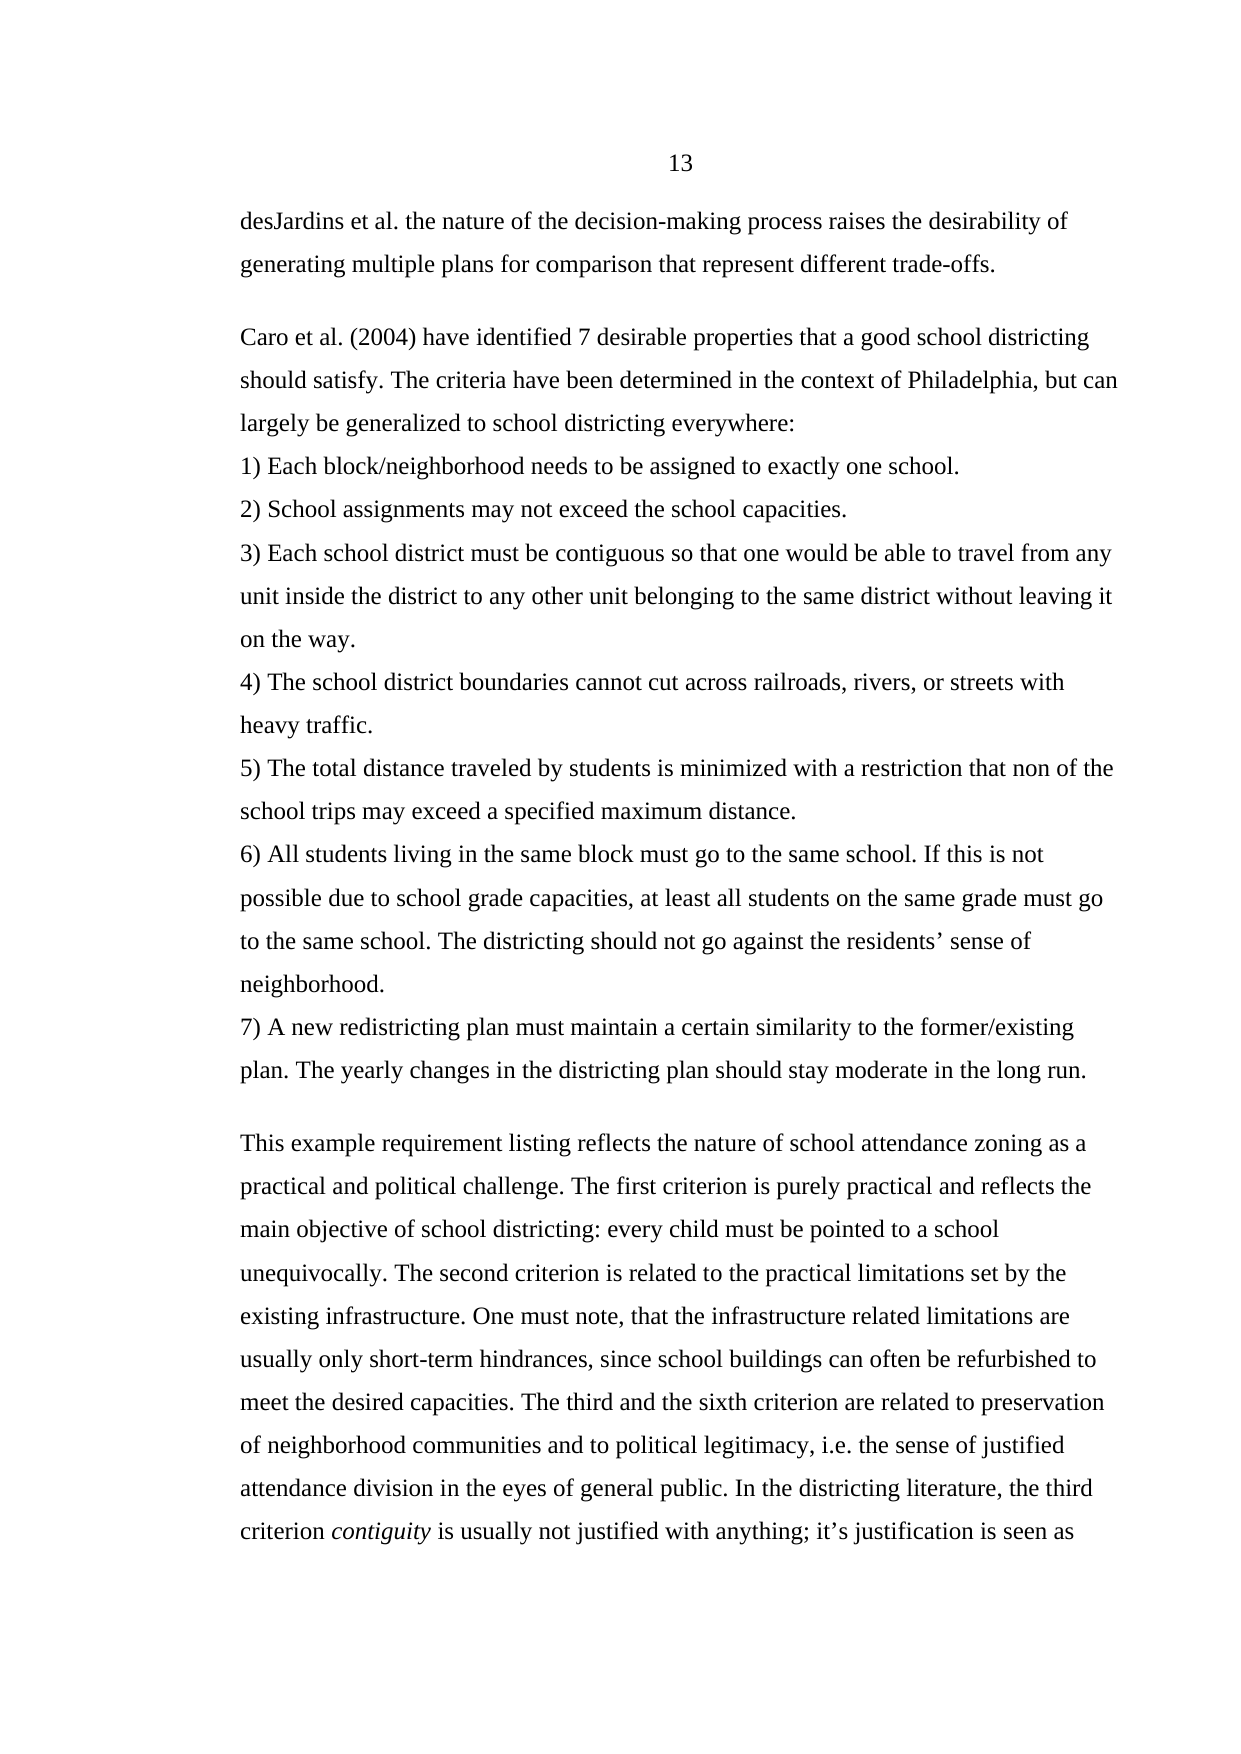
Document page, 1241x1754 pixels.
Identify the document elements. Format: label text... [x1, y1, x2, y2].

text Caro et al. (2004) have identified 7 desirable properties that a good school districting should satisfy. The criteria have been determined in the context of Philadelphia, but can largely be generalized to school districting everywhere: 1) Each block/neighborhood needs to be assigned to exactly one school. 2) School assignments may not exceed the school capacities. 3) Each school district must be contiguous so that one would be able to travel from any unit inside the district to any other unit belonging to the same district without leaving it on the way. 4) The school district boundaries cannot cut across railroads, rivers, or streets with heavy traffic. 5) The total distance traveled by students is minimized with a restriction that non of the school trips may exceed a specified maximum distance. 6) All students living in the same block must go to the same school. If this is not possible due to school grade capacities, at least all students on the same grade must go to the same school. The districting should not go against the residents’ sense of neighborhood. 7) A new redistricting plan must maintain a certain similarity to the former/existing plan. The yearly changes in the districting plan should stay moderate in the long run. [240, 322, 1121, 1084]
text This example requirement listing reflects the nature of school attendance zoning as a practical and political challenge. The first criterion is purely practical and reflects the main objective of school districting: every child must be pointed to a school unequivocally. The second criterion is related to the practical limitations set by the existing infrastructure. One must note, that the infrastructure related limitations are usually only short-term hindrances, since school buildings can often be refurbished to meet the desired capacities. The third and the sixth criterion are related to preservation of neighborhood communities and to political legitimacy, i.e. the sense of justified attendance division in the eyes of general public. In the districting literature, the third criterion contiguity is usually not justified with anything; it’s justification is seen as [240, 1128, 1121, 1545]
text desJardins et al. the nature of the decision-making process raises the desirability of generating multiple plans for comparison that represent different trade-offs. [240, 206, 1121, 278]
